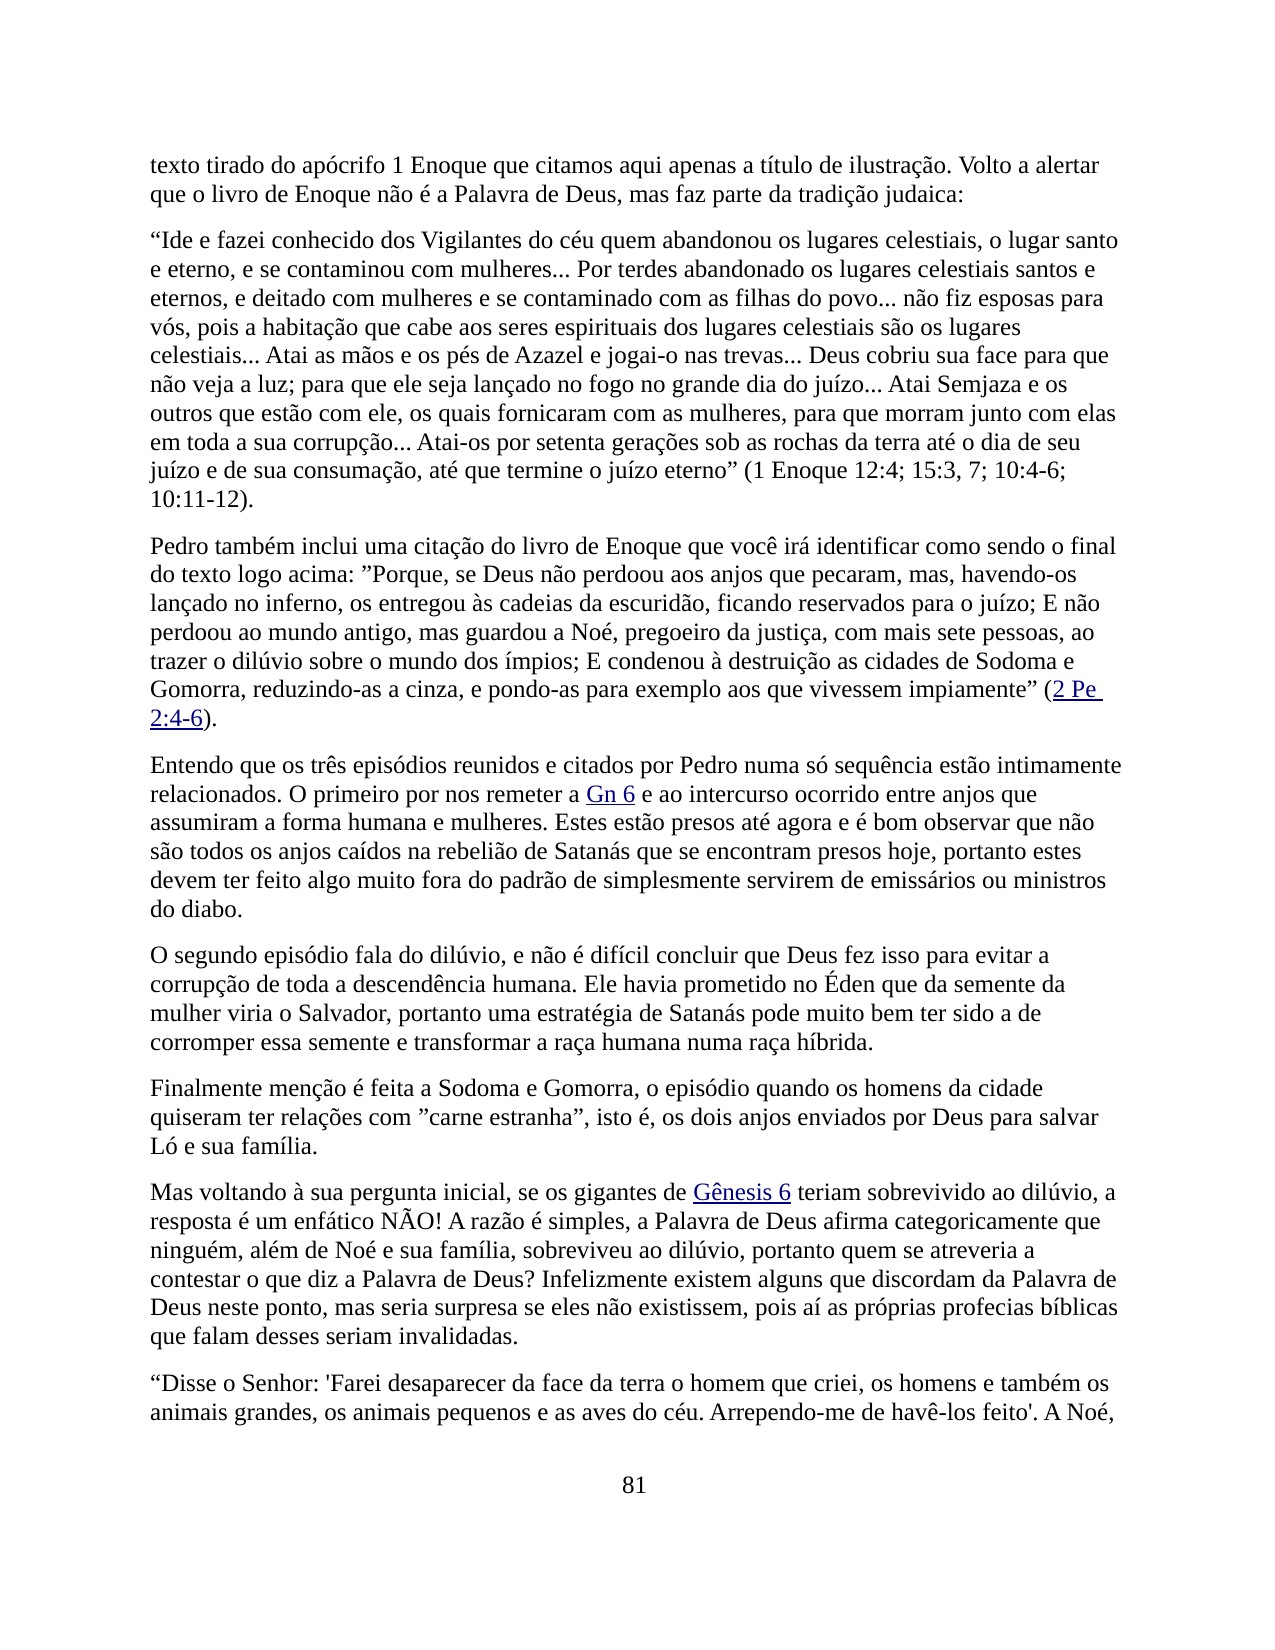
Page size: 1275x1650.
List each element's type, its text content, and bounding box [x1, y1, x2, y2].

text “Disse o Senhor: 'Farei desaparecer da face da terra o homem que criei, os homens e também os animais grandes, os animais pequenos e as aves do céu. Arrependo-me de havê-los feito'. A Noé, [150, 1368, 1125, 1425]
text Finalmente menção é feita a Sodoma e Gomorra, o episódio quando os homens da cidade quiseram ter relações com ”carne estranha”, isto é, os dois anjos enviados por Deus para salvar Ló e sua família. [150, 1073, 1125, 1159]
text Entendo que os três episódios reunidos e citados por Pedro numa só sequência estão intimamente relacionados. O primeiro por nos remeter a Gn 6 e ao intercurso ocorrido entre anjos que assumiram a forma humana e mulheres. Estes estão presos até agora e é bom observar que não são todos os anjos caídos na rebelião de Satanás que se encontram presos hoje, portanto estes devem ter feito algo muito fora do padrão de simplesmente servirem de emissários ou ministros do diabo. [150, 750, 1125, 922]
text “Ide e fazei conhecido dos Vigilantes do céu quem abandonou os lugares celestiais, o lugar santo e eterno, e se contaminou com mulheres... Por terdes abandonado os lugares celestiais santos e eternos, e deitado com mulheres e se contaminado com as filhas do povo... não fiz esposas para vós, pois a habitação que cabe aos seres espirituais dos lugares celestiais são os lugares celestiais... Atai as mãos e os pés de Azazel e jogai-o nas trevas... Deus cobriu sua face para que não veja a luz; para que ele seja lançado no fogo no grande dia do juízo... Atai Semjaza e os outros que estão com ele, os quais fornicaram com as mulheres, para que morram junto com elas em toda a sua corrupção... Atai-os por setenta gerações sob as rochas da terra até o dia de seu juízo e de sua consumação, até que termine o juízo eterno” (1 Enoque 12:4; 15:3, 7; 10:4-6; 10:11-12). [150, 225, 1125, 513]
text O segundo episódio fala do dilúvio, e não é difícil concluir que Deus fez isso para evitar a corrupção de toda a descendência humana. Ele havia prometido no Éden que da semente da mulher viria o Salvador, portanto uma estratégia de Satanás pode muito bem ter sido a de corromper essa semente e transformar a raça humana numa raça híbrida. [150, 940, 1125, 1055]
text Mas voltando à sua pergunta inicial, se os gigantes de Gênesis 6 teriam sobrevivido ao dilúvio, a resposta é um enfático NÃO! A razão é simples, a Palavra de Deus afirma categoricamente que ninguém, além de Noé e sua família, sobreviveu ao dilúvio, portanto quem se atreveria a contestar o que diz a Palavra de Deus? Infelizmente existem alguns que discordam da Palavra de Deus neste ponto, mas seria surpresa se eles não existissem, pois aí as próprias profecias bíblicas que falam desses seriam invalidadas. [150, 1177, 1125, 1350]
text Pedro também inclui uma citação do livro de Enoque que você irá identificar como sendo o final do texto logo acima: ”Porque, se Deus não perdoou aos anjos que pecaram, mas, havendo-os lançado no inferno, os entregou às cadeias da escuridão, ficando reservados para o juízo; E não perdoou ao mundo antigo, mas guardou a Noé, pregoeiro da justiça, com mais sete pessoas, ao trazer o dilúvio sobre o mundo dos ímpios; E condenou à destruição as cidades de Sodoma e Gomorra, reduzindo-as a cinza, e pondo-as para exemplo aos que vivessem impiamente” (2 Pe 2:4-6). [150, 531, 1125, 732]
text texto tirado do apócrifo 1 Enoque que citamos aqui apenas a título de ilustração. Volto a alertar que o livro de Enoque não é a Palavra de Deus, mas faz parte da tradição judaica: [150, 150, 1125, 207]
